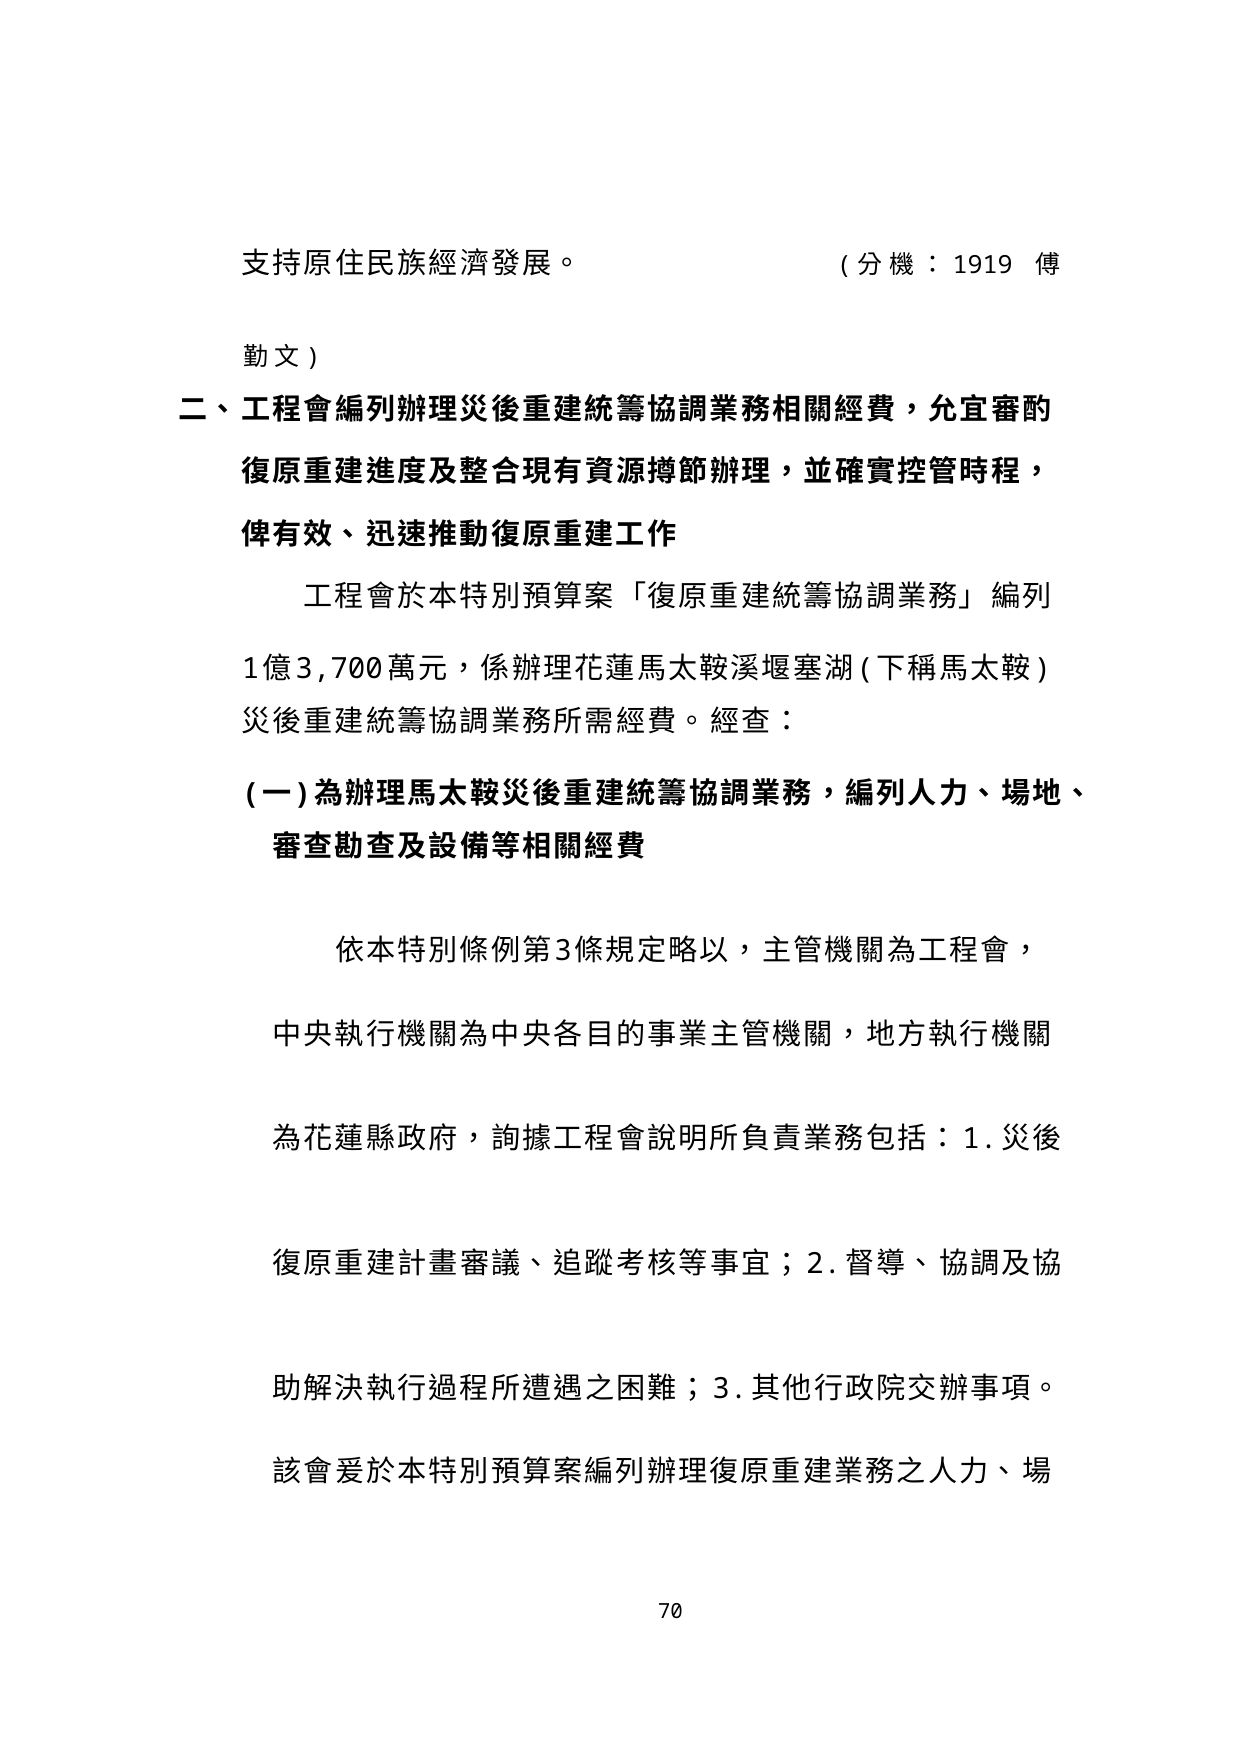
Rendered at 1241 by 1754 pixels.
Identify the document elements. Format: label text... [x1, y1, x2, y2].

text 工程會於本特別預算案「復原重建統籌協調業務」編列1億3,700萬元，係辦理花蓮馬太鞍溪堰塞湖(下稱馬太鞍)災後重建統籌協調業務所需經費。經查： [236, 552, 1063, 740]
text 支持原住民族經濟發展。 (分機：1919 傅勤文) [236, 177, 1063, 365]
text 依本特別條例第3條規定略以，主管機關為工程會，中央執行機關為中央各目的事業主管機關，地方執行機關為花蓮縣政府，詢據工程會說明所負責業務包括：1.災後復原重建計畫審議、追蹤考核等事宜；2.督導、協調及協助解決執行過程所遭遇之困難；3.其他行政院交辦事項。該會爰於本特別預算案編列辦理復原重建業務之人力、場 [266, 865, 1063, 1490]
text 二、工程會編列辦理災後重建統籌協調業務相關經費，允宜審酌復原重建進度及整合現有資源撙節辦理，並確實控管時程，俾有效、迅速推動復原重建工作 [177, 365, 1063, 552]
text (一)為辦理馬太鞍災後重建統籌協調業務，編列人力、場地、審查勘查及設備等相關經費 [236, 740, 1063, 865]
